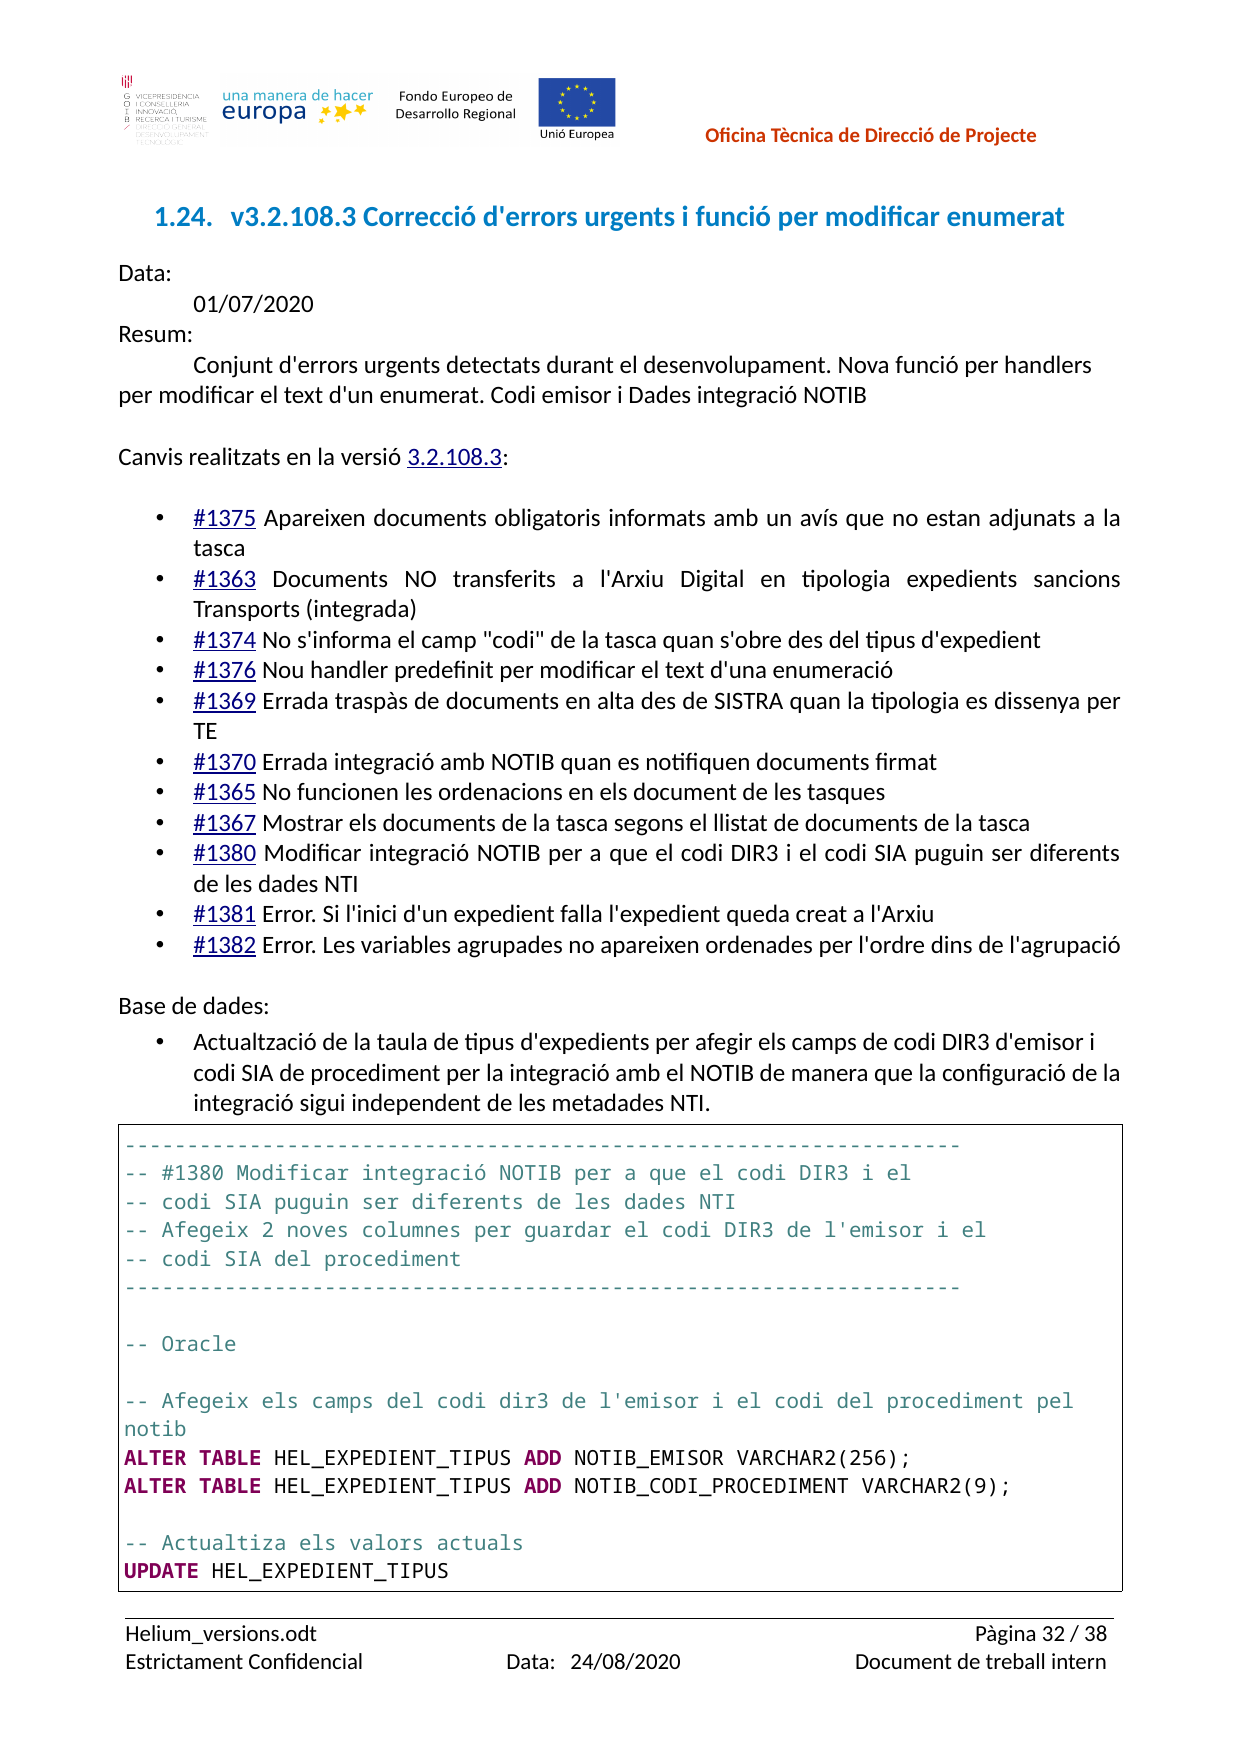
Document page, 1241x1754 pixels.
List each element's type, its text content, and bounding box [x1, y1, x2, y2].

list #1363 Documents NO transferits a l'Arxiu Digital en tipologia expedients sancions Transports (integrada) [156, 563, 1122, 624]
text Data: [118, 258, 1122, 288]
list #1382 Error. Les variables agrupades no apareixen ordenades per l'ordre dins de l'agrupació [156, 929, 1122, 959]
list #1369 Errada traspàs de documents en alta des de SISTRA quan la tipologia es dissenya per TE [156, 685, 1122, 746]
text Base de dades: [118, 990, 1122, 1021]
text 01/07/2020 [118, 288, 1122, 319]
table_header ------------------------------------------------------------------- -- #1380 Modificar integració NOTIB per a que el codi DIR3 i el -- codi SIA puguin ser diferents de les dades NTI -- Afegeix 2 noves columnes per guardar el codi DIR3 de l'emisor i el -- codi SIA del procediment ------------------------------------------------------------------- -- Oracle -- Afegeix els camps del codi dir3 de l'emisor i el codi del procediment pel notib ALTER TABLE HEL_EXPEDIENT_TIPUS ADD NOTIB_EMISOR VARCHAR2(256); ALTER TABLE HEL_EXPEDIENT_TIPUS ADD NOTIB_CODI_PROCEDIMENT VARCHAR2(9); -- Actualtiza els valors actuals UPDATE HEL_EXPEDIENT_TIPUS [119, 1125, 1122, 1591]
text Conjunt d'errors urgents detectats durant el desenvolupament. Nova funció per handlers per modificar el text d'un enumerat. Codi emisor i Dades integració NOTIB [118, 349, 1122, 410]
list #1365 No funcionen les ordenacions en els document de les tasques [156, 776, 1122, 807]
list #1376 Nou handler predefinit per modificar el text d'una enumeració [156, 654, 1122, 685]
text Canvis realitzats en la versió 3.2.108.3: [118, 441, 1122, 471]
list #1380 Modificar integració NOTIB per a que el codi DIR3 i el codi SIA puguin ser diferents de les dades NTI [156, 837, 1122, 898]
subtitle v3.2.108.3 Correcció d'errors urgents i funció per modificar enumerat [153, 198, 1122, 234]
list #1381 Error. Si l'inici d'un expedient falla l'expedient queda creat a l'Arxiu [156, 898, 1122, 929]
list #1375 Apareixen documents obligatoris informats amb un avís que no estan adjunats a la tasca [156, 502, 1122, 563]
list #1367 Mostrar els documents de la tasca segons el llistat de documents de la tasca [156, 807, 1122, 837]
list #1374 No s'informa el camp "codi" de la tasca quan s'obre des del tipus d'expedient [156, 624, 1122, 654]
text Resum: [118, 319, 1122, 349]
picture [219, 73, 621, 147]
list #1370 Errada integració amb NOTIB quan es notifiquen documents firmat [156, 746, 1122, 776]
list Actualtzació de la taula de tipus d'expedients per afegir els camps de codi DIR3 d'emisor i codi SIA de procediment per la integració amb el NOTIB de manera que la configuració de la integració sigui independent de les metadades NTI. [156, 1027, 1122, 1118]
picture [118, 73, 213, 147]
